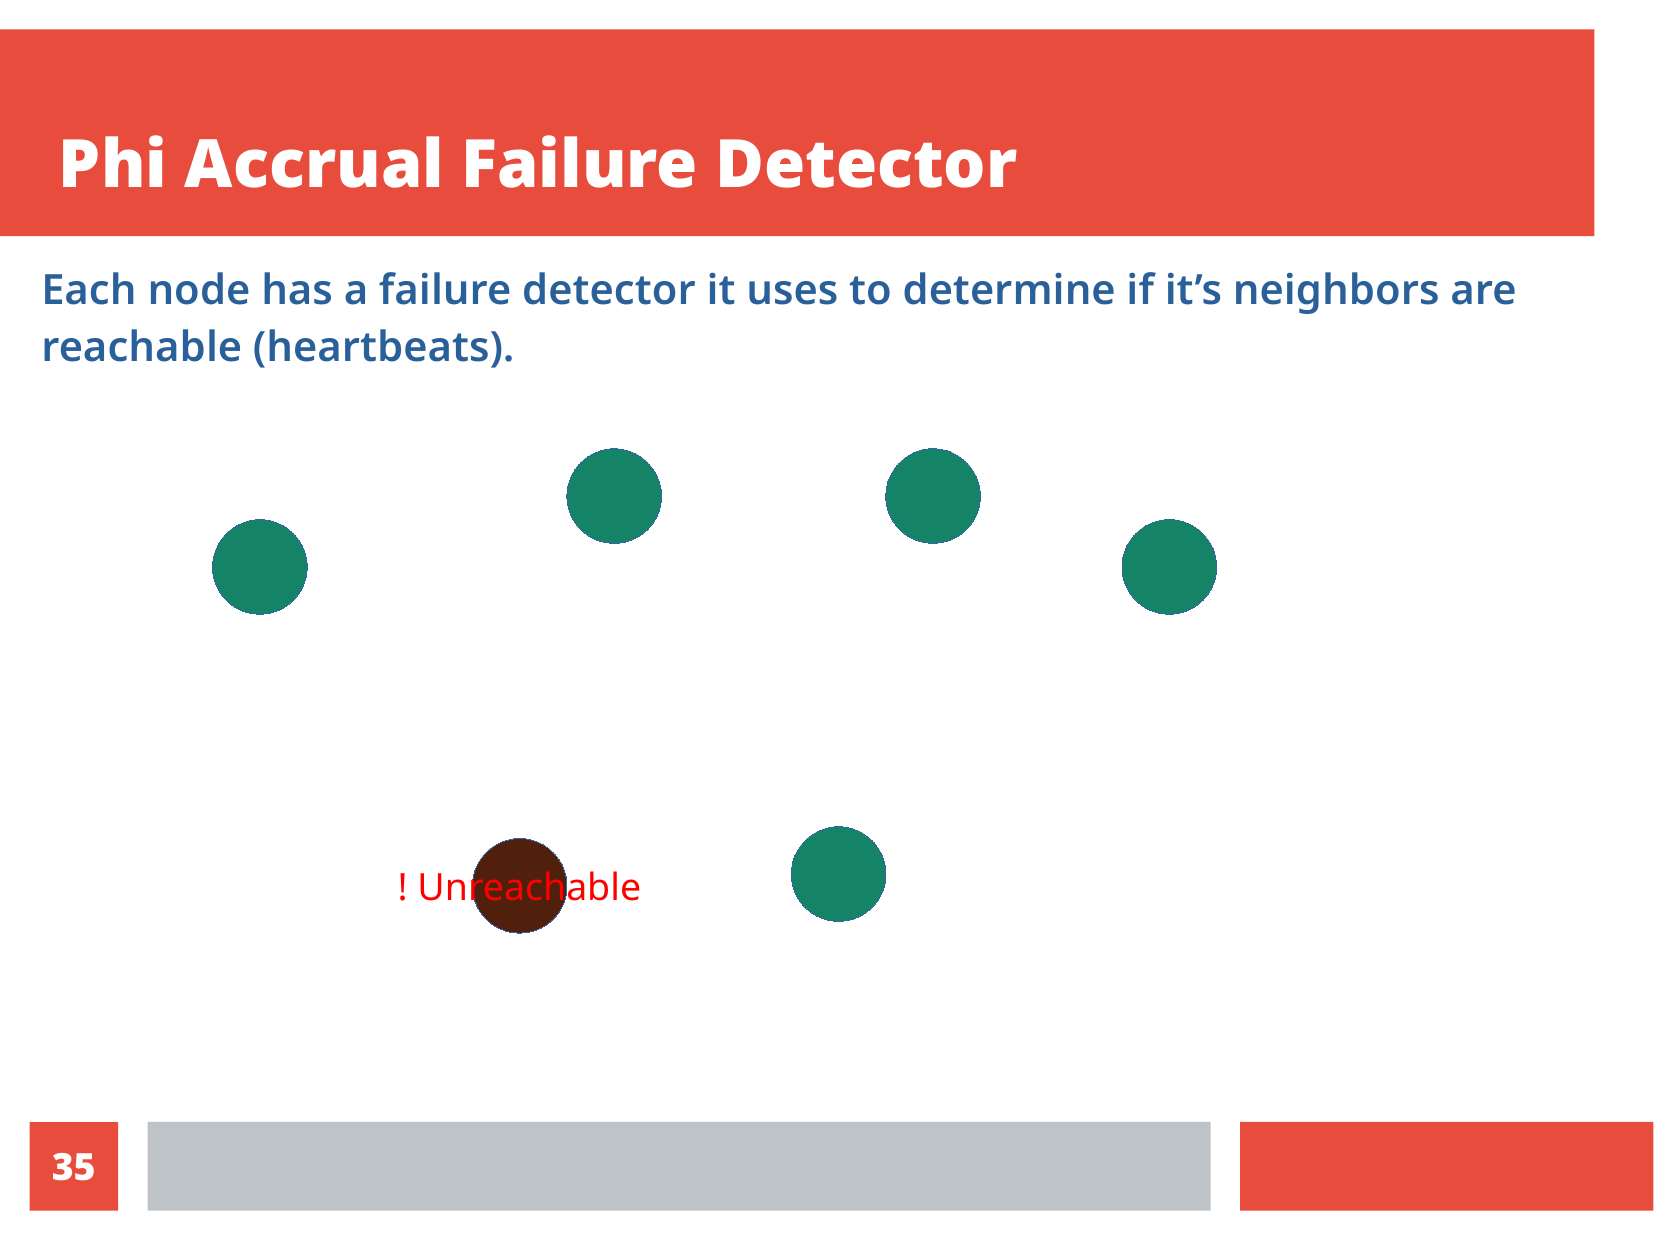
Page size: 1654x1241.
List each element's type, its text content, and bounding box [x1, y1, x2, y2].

text_box [1122, 519, 1217, 615]
text_box ! Unreachable [472, 838, 567, 934]
text_box [566, 448, 662, 544]
title Phi Accrual Failure Detector [59, 59, 1595, 207]
list Each node has a failure detector it uses to determine if it’s neighbors are reachable (heartbeats). [41, 259, 1548, 449]
text_box [212, 519, 308, 615]
text_box [885, 448, 981, 544]
text_box [791, 826, 886, 922]
